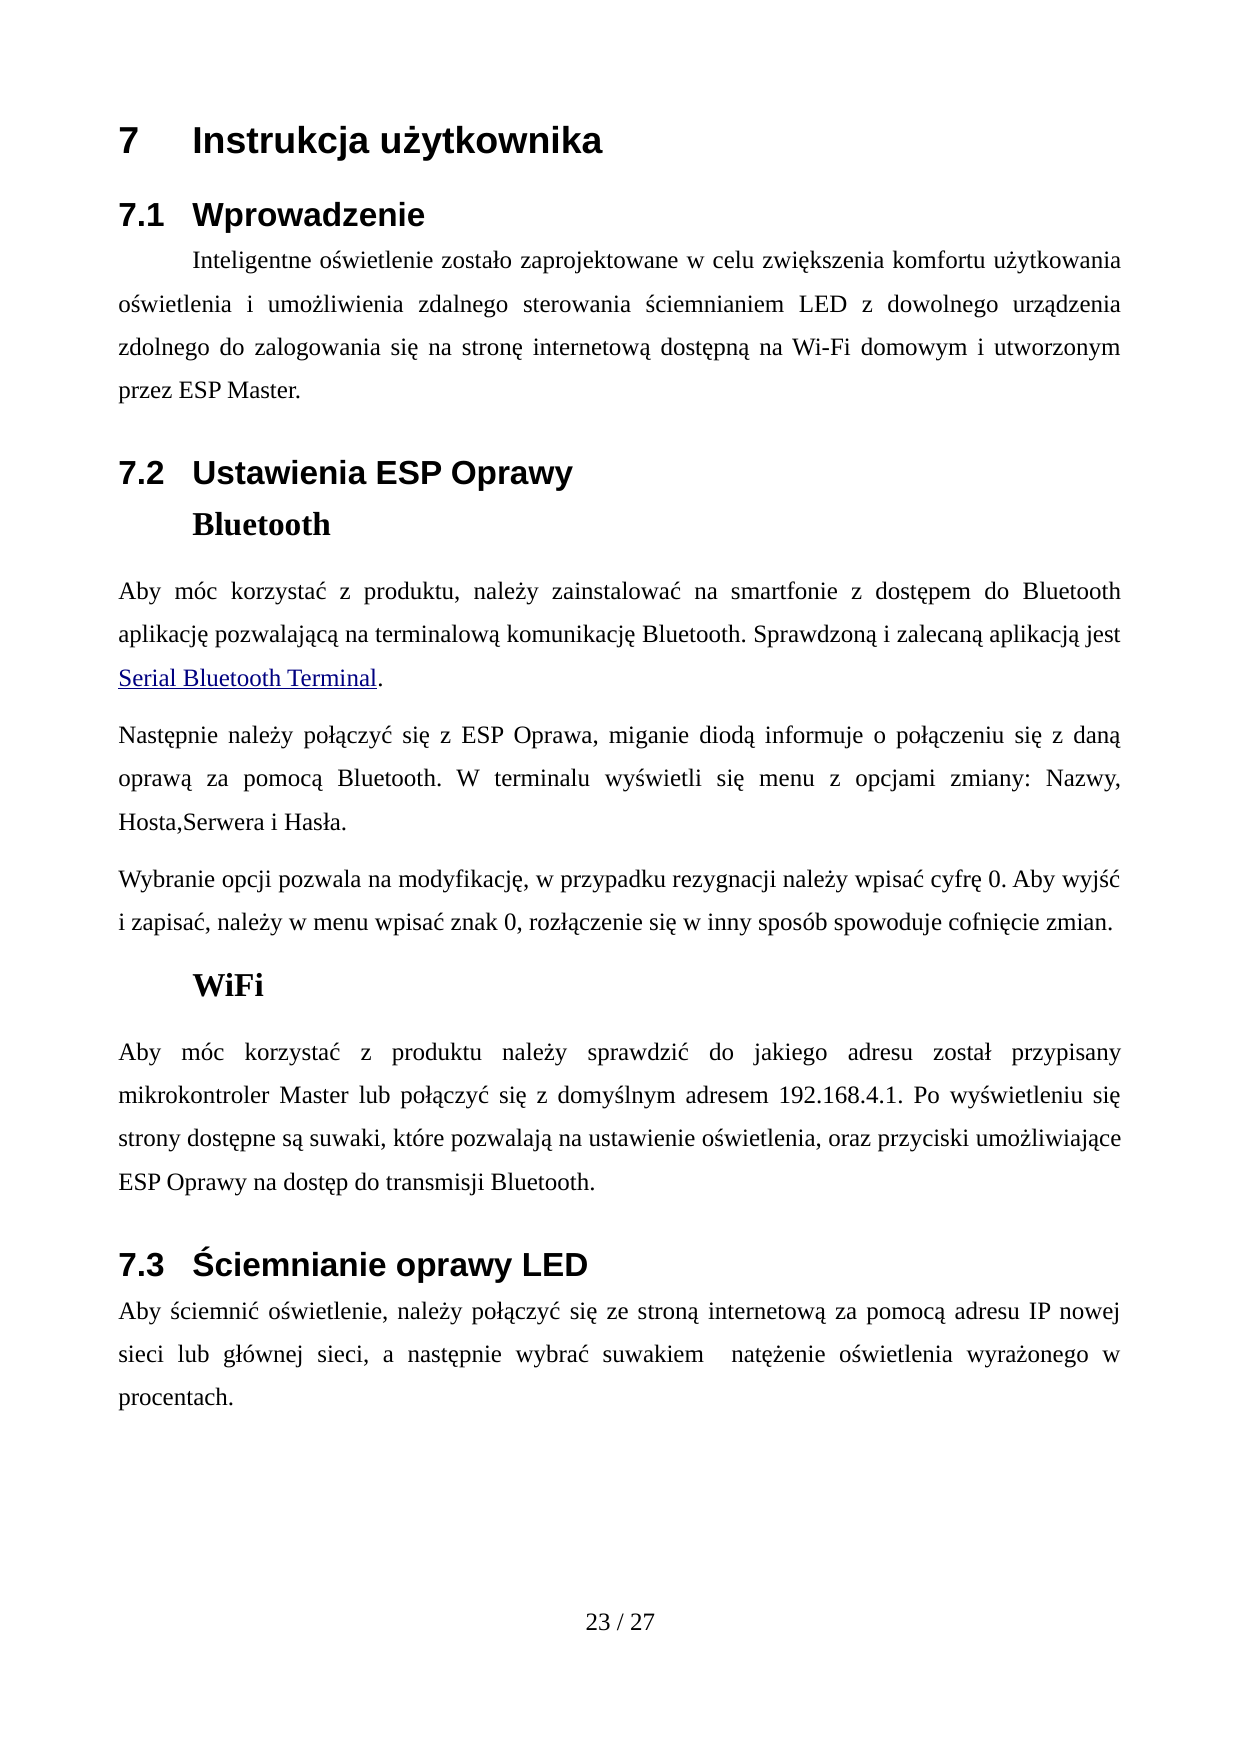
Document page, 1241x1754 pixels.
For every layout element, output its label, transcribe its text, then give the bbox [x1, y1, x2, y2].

subtitle Wprowadzenie [118, 194, 1122, 233]
text Następnie należy połączyć się z ESP Oprawa, miganie diodą informuje o połączeniu się z daną oprawą za pomocą Bluetooth. W terminalu wyświetli się menu z opcjami zmiany: Nazwy, Hosta,Serwera i Hasła. [118, 720, 1122, 835]
text Inteligentne oświetlenie zostało zaprojektowane w celu zwiększenia komfortu użytkowania oświetlenia i umożliwienia zdalnego sterowania ściemnianiem LED z dowolnego urządzenia zdolnego do zalogowania się na stronę internetową dostępną na Wi-Fi domowym i utworzonym przez ESP Master. [118, 246, 1122, 404]
subtitle Ustawienia ESP Oprawy [118, 453, 1122, 492]
text Bluetooth [118, 504, 1122, 543]
subtitle Instrukcja użytkownika [118, 118, 1122, 161]
subtitle Ściemnianie oprawy LED [118, 1245, 1122, 1284]
text Wybranie opcji pozwala na modyfikację, w przypadku rezygnacji należy wpisać cyfrę 0. Aby wyjść i zapisać, należy w menu wpisać znak 0, rozłączenie się w inny sposób spowoduje cofnięcie zmian. [118, 864, 1122, 936]
text WiFi [118, 965, 1122, 1003]
text Aby móc korzystać z produktu, należy zainstalować na smartfonie z dostępem do Bluetooth aplikację pozwalającą na terminalową komunikację Bluetooth. Sprawdzoną i zalecaną aplikacją jest Serial Bluetooth Terminal. [118, 576, 1122, 691]
text Aby móc korzystać z produktu należy sprawdzić do jakiego adresu został przypisany mikrokontroler Master lub połączyć się z domyślnym adresem 192.168.4.1. Po wyświetleniu się strony dostępne są suwaki, które pozwalają na ustawienie oświetlenia, oraz przyciski umożliwiające ESP Oprawy na dostęp do transmisji Bluetooth. [118, 1037, 1122, 1195]
text Aby ściemnić oświetlenie, należy połączyć się ze stroną internetową za pomocą adresu IP nowej sieci lub głównej sieci, a następnie wybrać suwakiem natężenie oświetlenia wyrażonego w procentach. [118, 1296, 1122, 1411]
